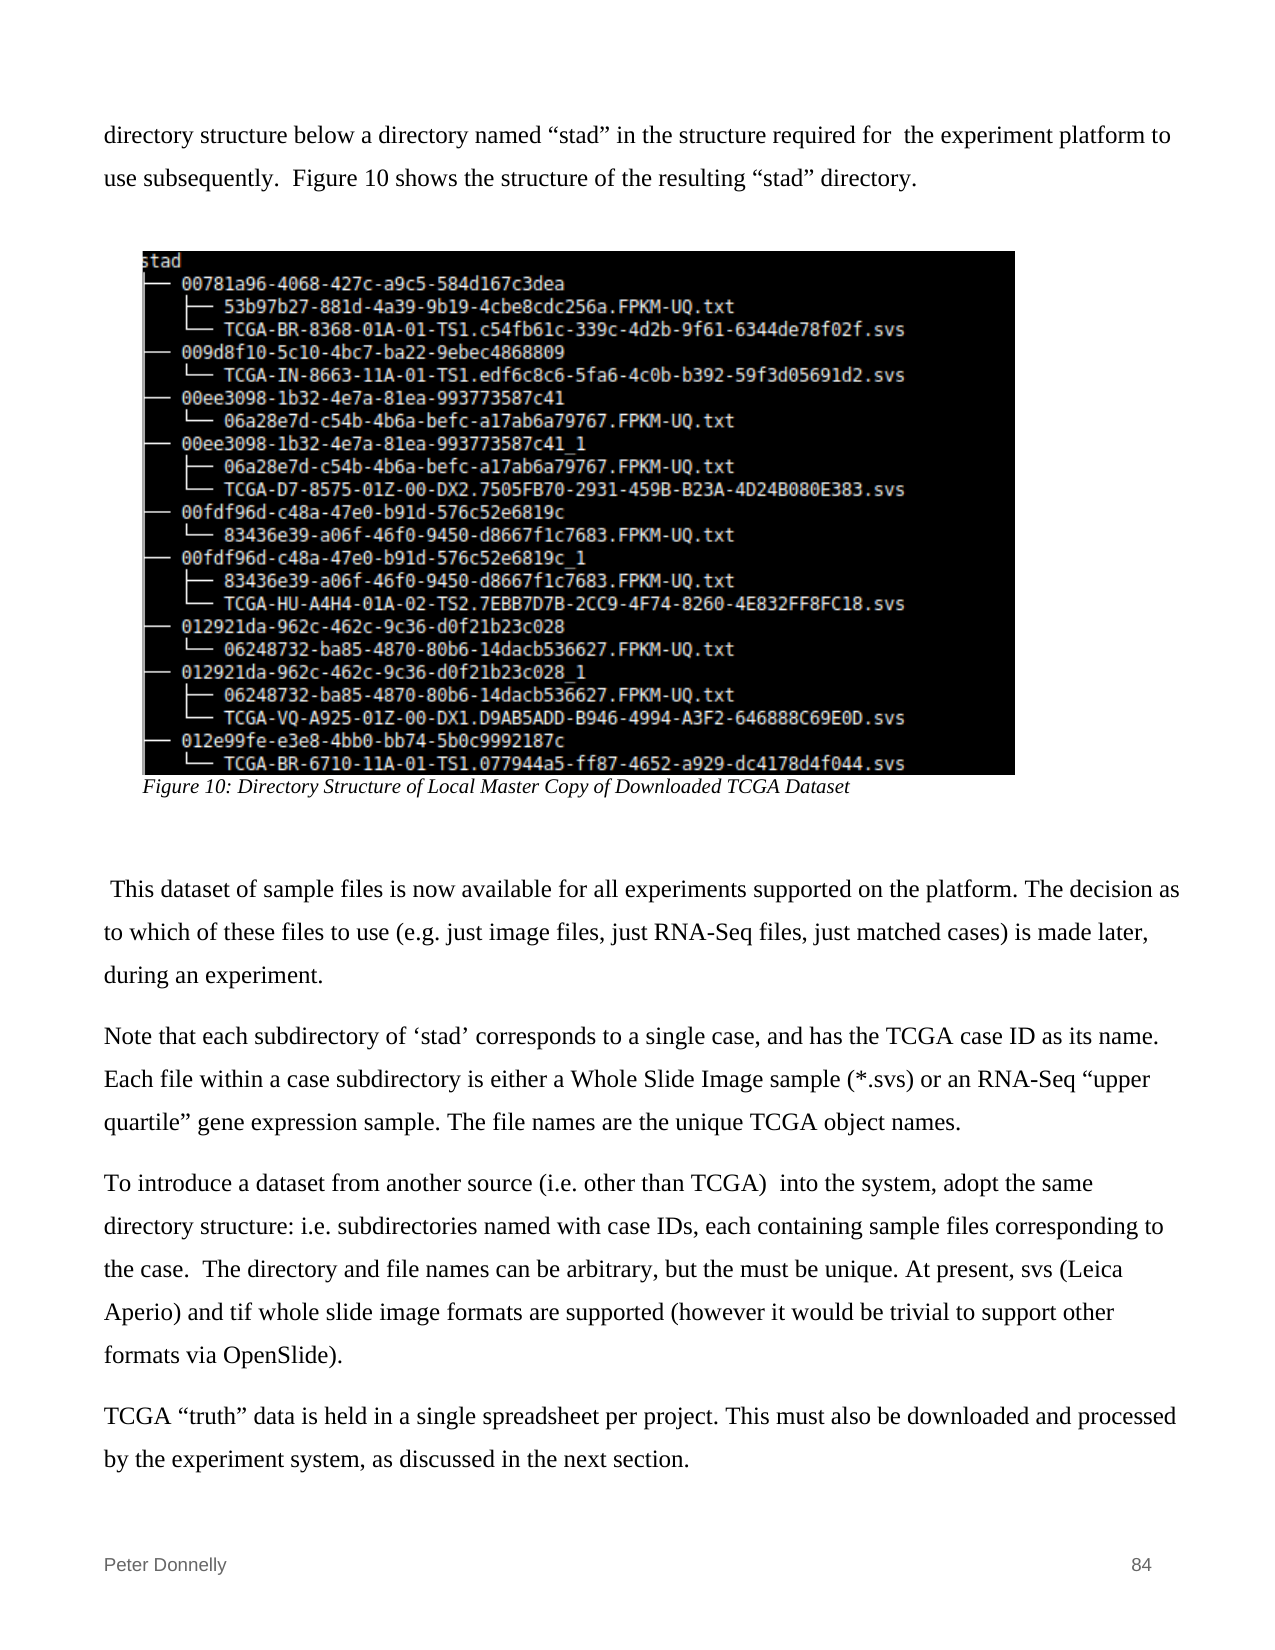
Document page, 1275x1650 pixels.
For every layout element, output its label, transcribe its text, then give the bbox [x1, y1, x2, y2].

text Figure 10: Directory Structure of Local Master Copy of Downloaded TCGA Dataset [142, 775, 1015, 798]
text TCGA “truth” data is held in a single spreadsheet per project. This must also be downloaded and processed by the experiment system, as discussed in the next section. [103, 1401, 1181, 1473]
text This dataset of sample files is now available for all experiments supported on the platform. The decision as to which of these files to use (e.g. just image files, just RNA-Seq files, just matched cases) is made later, during an experiment. [103, 874, 1181, 989]
text directory structure below a directory named “stad” in the structure required for the experiment platform to use subsequently. Figure 10 shows the structure of the resulting “stad” directory. [103, 120, 1181, 192]
text Note that each subdirectory of ‘stad’ corresponds to a single case, and has the TCGA case ID as its name. Each file within a case subdirectory is either a Whole Slide Image sample (*.svs) or an RNA-Seq “upper quartile” gene expression sample. The file names are the unique TCGA object names. [103, 1021, 1181, 1136]
text To introduce a dataset from another source (i.e. other than TCGA) into the system, adopt the same directory structure: i.e. subdirectories named with case IDs, each containing sample files corresponding to the case. The directory and file names can be arbitrary, but the must be unique. At present, svs (Leica Aperio) and tif whole slide image formats are supported (however it would be trivial to support other formats via OpenSlide). [103, 1168, 1181, 1369]
picture [142, 251, 1015, 775]
